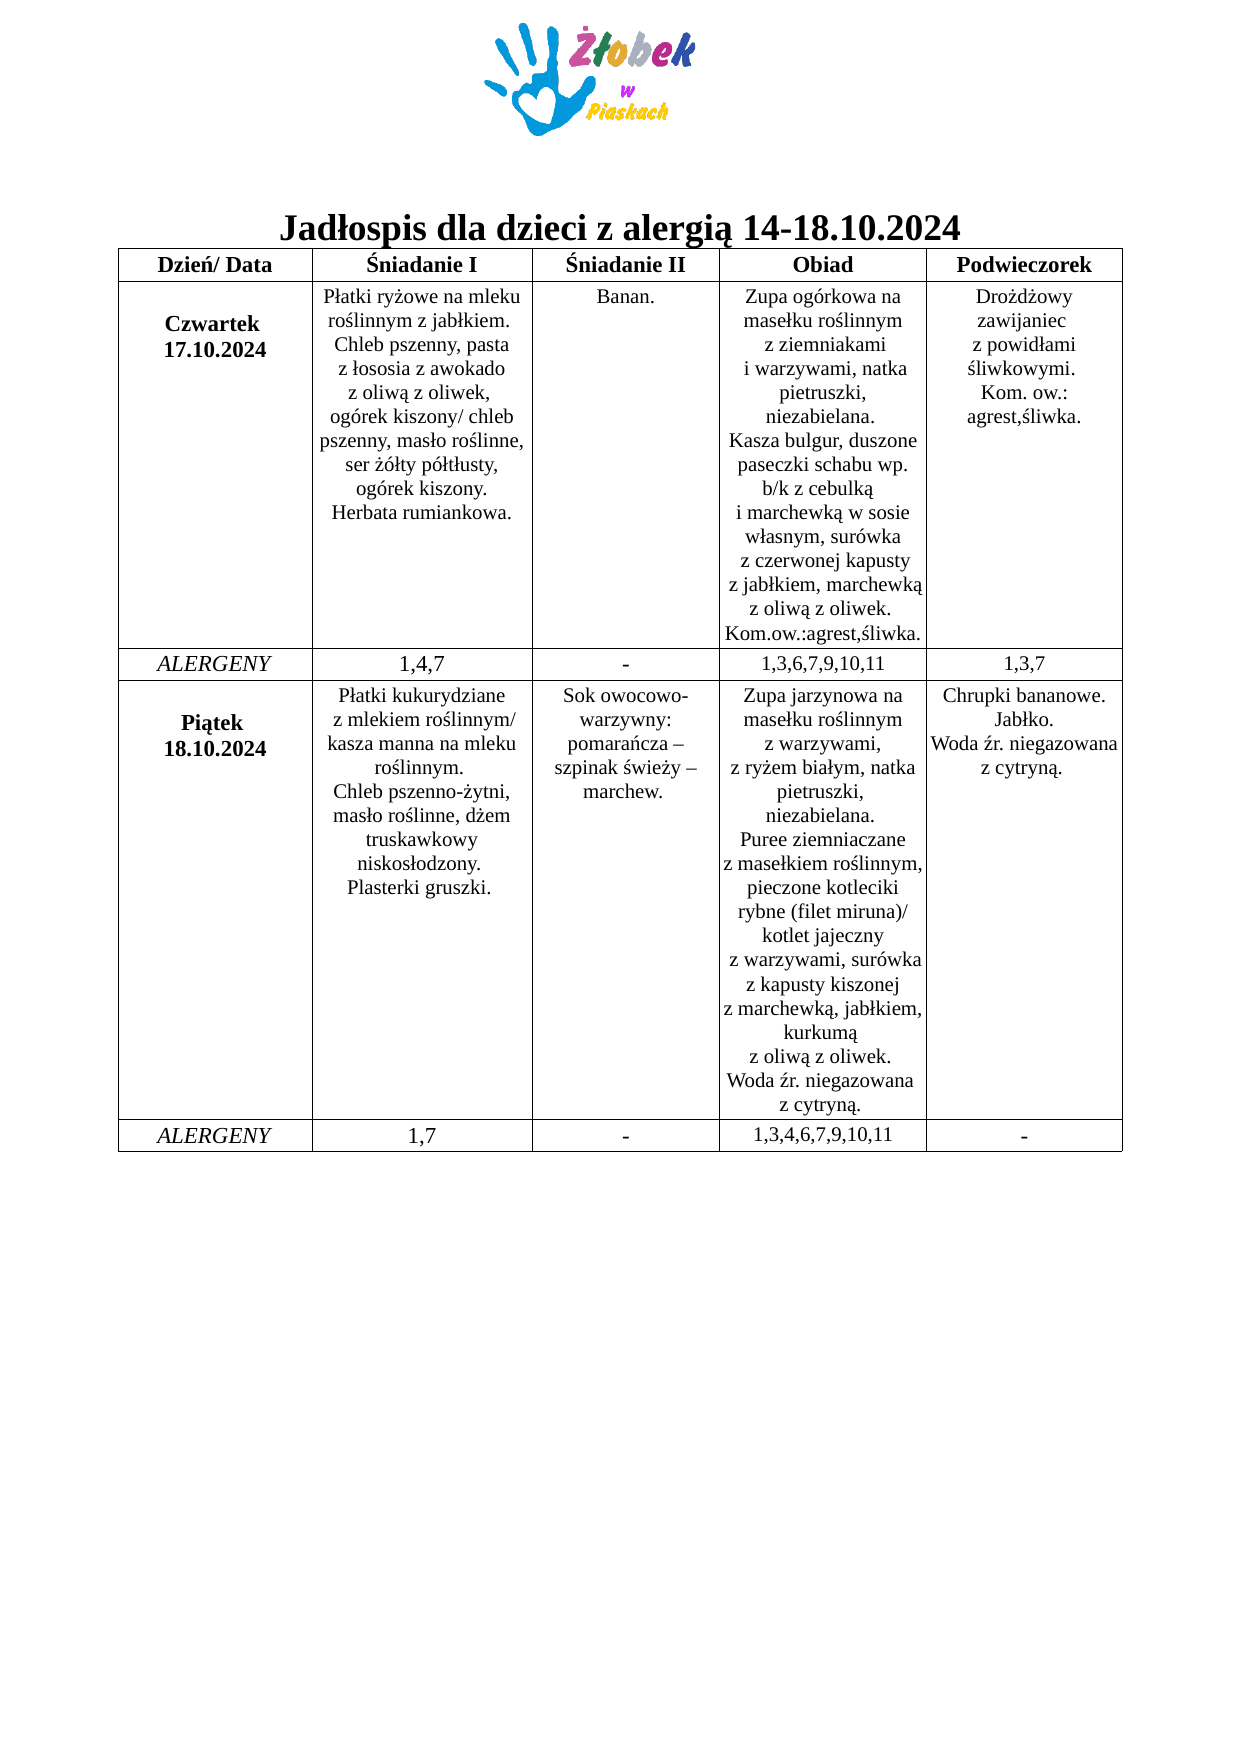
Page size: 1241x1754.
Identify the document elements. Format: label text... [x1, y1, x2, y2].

table_header Dzień/ Data [119, 249, 312, 281]
table_cell 1,7 [313, 1120, 532, 1151]
picture [519, 88, 555, 123]
table_cell ALERGENY [119, 649, 312, 680]
table_cell Płatki ryżowe na mleku roślinnym z jabłkiem. Chleb pszenny, pasta z łososia z awokado z oliwą z oliwek, ogórek kiszony/ chleb pszenny, masło roślinne, ser żółty półtłusty, ogórek kiszony. Herbata rumiankowa. [313, 282, 532, 647]
table_cell 1,3,6,7,9,10,11 [720, 649, 926, 680]
table_header Podwieczorek [927, 249, 1122, 281]
picture [484, 23, 696, 136]
table_cell 1,3,7 [927, 649, 1122, 680]
table_cell Zupa jarzynowa na masełku roślinnym z warzywami, z ryżem białym, natka pietruszki, niezabielana. Puree ziemniaczane z masełkiem roślinnym, pieczone kotleciki rybne (filet miruna)/ kotlet jajeczny z warzywami, surówka z kapusty kiszonej z marchewką, jabłkiem, kurkumą z oliwą z oliwek. Woda źr. niegazowana z cytryną. [720, 681, 926, 1119]
table_cell - [533, 649, 719, 680]
table_cell 1,3,4,6,7,9,10,11 [720, 1120, 926, 1151]
table_cell ALERGENY [119, 1120, 312, 1151]
table_cell Płatki kukurydziane z mlekiem roślinnym/ kasza manna na mleku roślinnym. Chleb pszenno-żytni, masło roślinne, dżem truskawkowy niskosłodzony. Plasterki gruszki. [313, 681, 532, 1119]
table_header Obiad [720, 249, 926, 281]
table_cell Banan. [533, 282, 719, 647]
text Jadłospis dla dzieci z alergią 14-18.10.2024 [118, 205, 1122, 248]
table_cell - [533, 1120, 719, 1151]
table_cell Czwartek 17.10.2024 [119, 282, 312, 647]
table_cell Drożdżowy zawijaniec z powidłami śliwkowymi. Kom. ow.: agrest,śliwka. [927, 282, 1122, 647]
table_cell Chrupki bananowe. Jabłko. Woda źr. niegazowana z cytryną. [927, 681, 1122, 1119]
table_cell Sok owocowo-warzywny: pomarańcza – szpinak świeży – marchew. [533, 681, 719, 1119]
table_header Śniadanie II [533, 249, 719, 281]
table_header Śniadanie I [313, 249, 532, 281]
table_cell 1,4,7 [313, 649, 532, 680]
table_cell Zupa ogórkowa na masełku roślinnym z ziemniakami i warzywami, natka pietruszki, niezabielana. Kasza bulgur, duszone paseczki schabu wp. b/k z cebulką i marchewką w sosie własnym, surówka z czerwonej kapusty z jabłkiem, marchewką z oliwą z oliwek. Kom.ow.:agrest,śliwka. [720, 282, 926, 647]
table_cell - [927, 1120, 1122, 1151]
table_cell Piątek 18.10.2024 [119, 681, 312, 1119]
